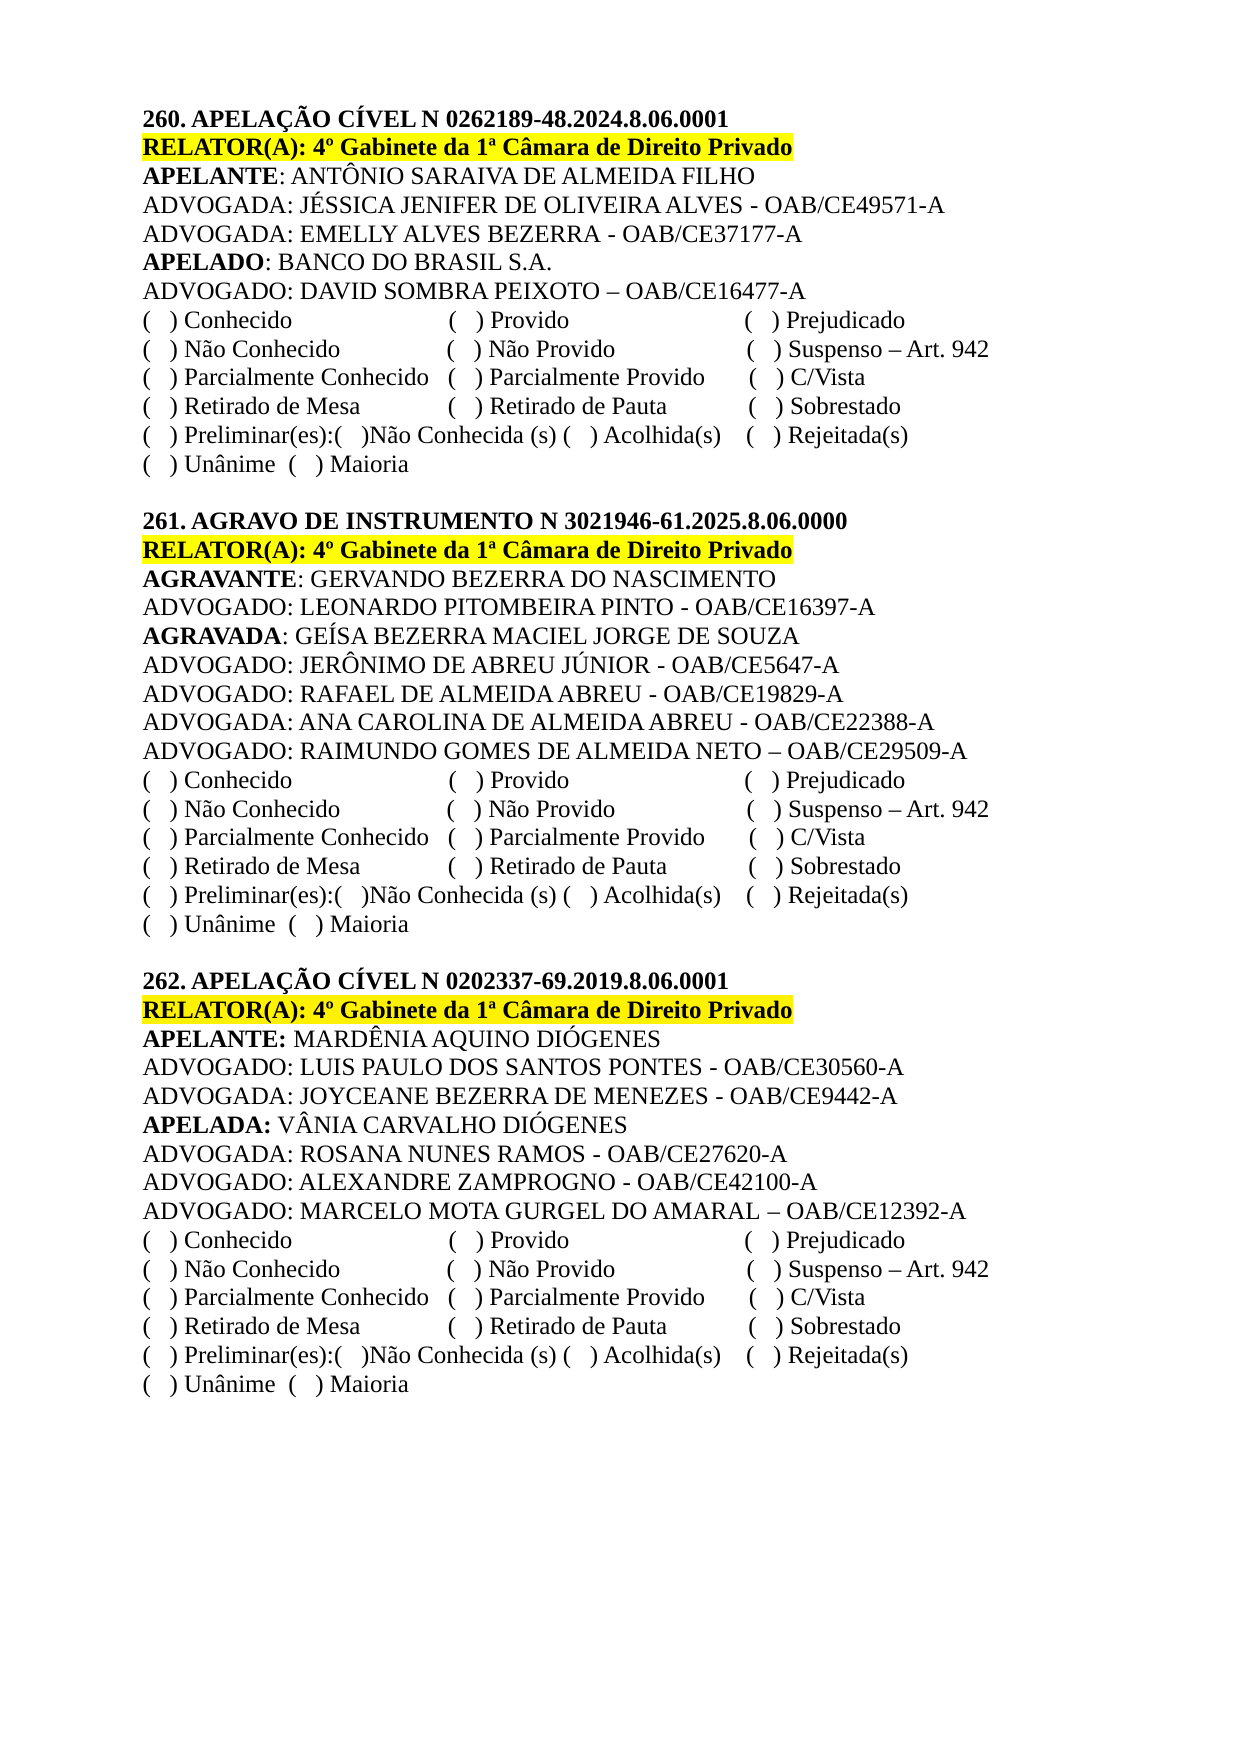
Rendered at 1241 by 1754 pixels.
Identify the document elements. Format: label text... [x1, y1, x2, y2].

text 260. APELAÇÃO CÍVEL N 0262189-48.2024.8.06.0001 RELATOR(A): 4º Gabinete da 1ª Câmara de Direito Privado APELANTE: ANTÔNIO SARAIVA DE ALMEIDA FILHO ADVOGADA: JÉSSICA JENIFER DE OLIVEIRA ALVES - OAB/CE49571-A ADVOGADA: EMELLY ALVES BEZERRA - OAB/CE37177-A APELADO: BANCO DO BRASIL S.A. ADVOGADO: DAVID SOMBRA PEIXOTO – OAB/CE16477-A [142, 75, 1141, 305]
text ( ) Unânime ( ) Maioria 261. AGRAVO DE INSTRUMENTO N 3021946-61.2025.8.06.0000 RELATOR(A): 4º Gabinete da 1ª Câmara de Direito Privado AGRAVANTE: GERVANDO BEZERRA DO NASCIMENTO ADVOGADO: LEONARDO PITOMBEIRA PINTO - OAB/CE16397-A AGRAVADA: GEÍSA BEZERRA MACIEL JORGE DE SOUZA ADVOGADO: JERÔNIMO DE ABREU JÚNIOR - OAB/CE5647-A ADVOGADO: RAFAEL DE ALMEIDA ABREU - OAB/CE19829-A ADVOGADA: ANA CAROLINA DE ALMEIDA ABREU - OAB/CE22388-A ADVOGADO: RAIMUNDO GOMES DE ALMEIDA NETO – OAB/CE29509-A [142, 449, 1141, 765]
text ( ) Conhecido ( ) Provido ( ) Prejudicado [142, 305, 1141, 334]
text ( ) Parcialmente Conhecido ( ) Parcialmente Provido ( ) C/Vista [142, 822, 1158, 851]
text ( ) Parcialmente Conhecido ( ) Parcialmente Provido ( ) C/Vista [142, 1282, 1158, 1311]
text ( ) Não Conhecido ( ) Não Provido ( ) Suspenso – Art. 942 [142, 1254, 1158, 1282]
text ( ) Parcialmente Conhecido ( ) Parcialmente Provido ( ) C/Vista [142, 362, 1158, 391]
text ( ) Preliminar(es):( )Não Conhecida (s) ( ) Acolhida(s) ( ) Rejeitada(s) [142, 420, 1158, 449]
text ( ) Não Conhecido ( ) Não Provido ( ) Suspenso – Art. 942 [142, 334, 1158, 362]
text ( ) Unânime ( ) Maioria [142, 1369, 1141, 1455]
text ( ) Preliminar(es):( )Não Conhecida (s) ( ) Acolhida(s) ( ) Rejeitada(s) [142, 880, 1158, 909]
text ( ) Unânime ( ) Maioria 262. APELAÇÃO CÍVEL N 0202337-69.2019.8.06.0001 RELATOR(A): 4º Gabinete da 1ª Câmara de Direito Privado APELANTE: MARDÊNIA AQUINO DIÓGENES ADVOGADO: LUIS PAULO DOS SANTOS PONTES - OAB/CE30560-A ADVOGADA: JOYCEANE BEZERRA DE MENEZES - OAB/CE9442-A APELADA: VÂNIA CARVALHO DIÓGENES ADVOGADA: ROSANA NUNES RAMOS - OAB/CE27620-A ADVOGADO: ALEXANDRE ZAMPROGNO - OAB/CE42100-A ADVOGADO: MARCELO MOTA GURGEL DO AMARAL – OAB/CE12392-A [142, 909, 1141, 1225]
text ( ) Preliminar(es):( )Não Conhecida (s) ( ) Acolhida(s) ( ) Rejeitada(s) [142, 1340, 1158, 1369]
text ( ) Conhecido ( ) Provido ( ) Prejudicado [142, 765, 1141, 794]
text ( ) Retirado de Mesa ( ) Retirado de Pauta ( ) Sobrestado [142, 851, 1158, 880]
text ( ) Retirado de Mesa ( ) Retirado de Pauta ( ) Sobrestado [142, 1311, 1158, 1340]
text ( ) Retirado de Mesa ( ) Retirado de Pauta ( ) Sobrestado [142, 391, 1158, 420]
text ( ) Conhecido ( ) Provido ( ) Prejudicado [142, 1225, 1141, 1254]
text ( ) Não Conhecido ( ) Não Provido ( ) Suspenso – Art. 942 [142, 794, 1158, 822]
